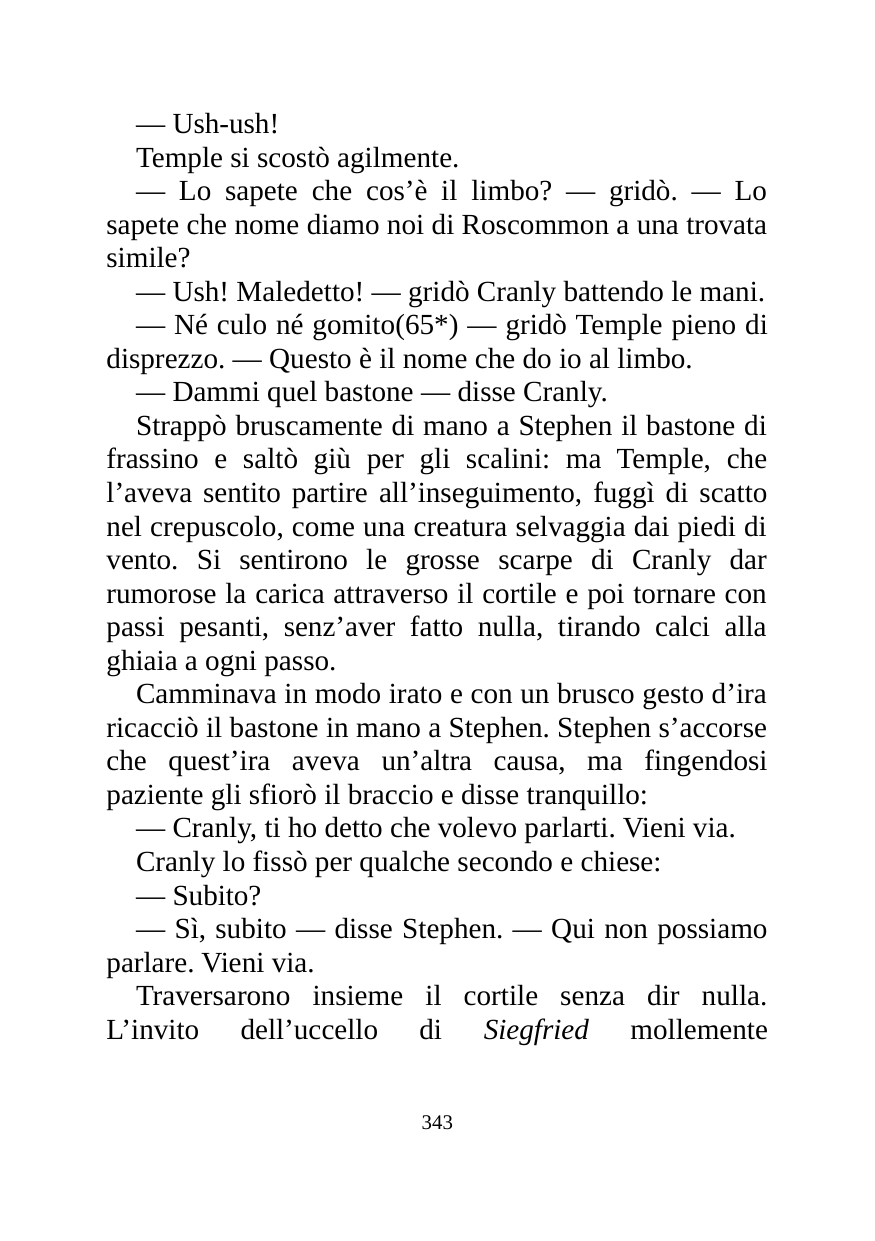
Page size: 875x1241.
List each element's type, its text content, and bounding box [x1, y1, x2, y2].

text Temple si scostò agilmente. [106, 140, 768, 173]
text — Sì, subito — disse Stephen. — Qui non possiamo parlare. Vieni via. [106, 911, 768, 978]
text — Subito? [106, 878, 768, 911]
text Traversarono insieme il cortile senza dir nulla. L’invito dell’uccello di Siegfried mollemente [106, 978, 768, 1045]
text — Cranly, ti ho detto che volevo parlarti. Vieni via. [106, 811, 768, 844]
text Camminava in modo irato e con un brusco gesto d’ira ricacciò il bastone in mano a Stephen. Stephen s’accorse che quest’ira aveva un’altra causa, ma fingendosi paziente gli sfiorò il braccio e disse tranquillo: [106, 676, 768, 811]
text — Ush! Maledetto! — gridò Cranly battendo le mani. [106, 274, 768, 307]
text Cranly lo fissò per qualche secondo e chiese: [106, 844, 768, 878]
text — Ush-ush! [106, 106, 768, 140]
text — Né culo né gomito(65*) — gridò Temple pieno di disprezzo. — Questo è il nome che do io al limbo. [106, 307, 768, 374]
text — Dammi quel bastone — disse Cranly. [106, 374, 768, 408]
text Strappò bruscamente di mano a Stephen il bastone di frassino e saltò giù per gli scalini: ma Temple, che l’aveva sentito partire all’inseguimento, fuggì di scatto nel crepuscolo, come una creatura selvaggia dai piedi di vento. Si sentirono le grosse scarpe di Cranly dar rumorose la carica attraverso il cortile e poi tornare con passi pesanti, senz’aver fatto nulla, tirando calci alla ghiaia a ogni passo. [106, 408, 768, 676]
text — Lo sapete che cos’è il limbo? — gridò. — Lo sapete che nome diamo noi di Roscommon a una trovata simile? [106, 173, 768, 274]
